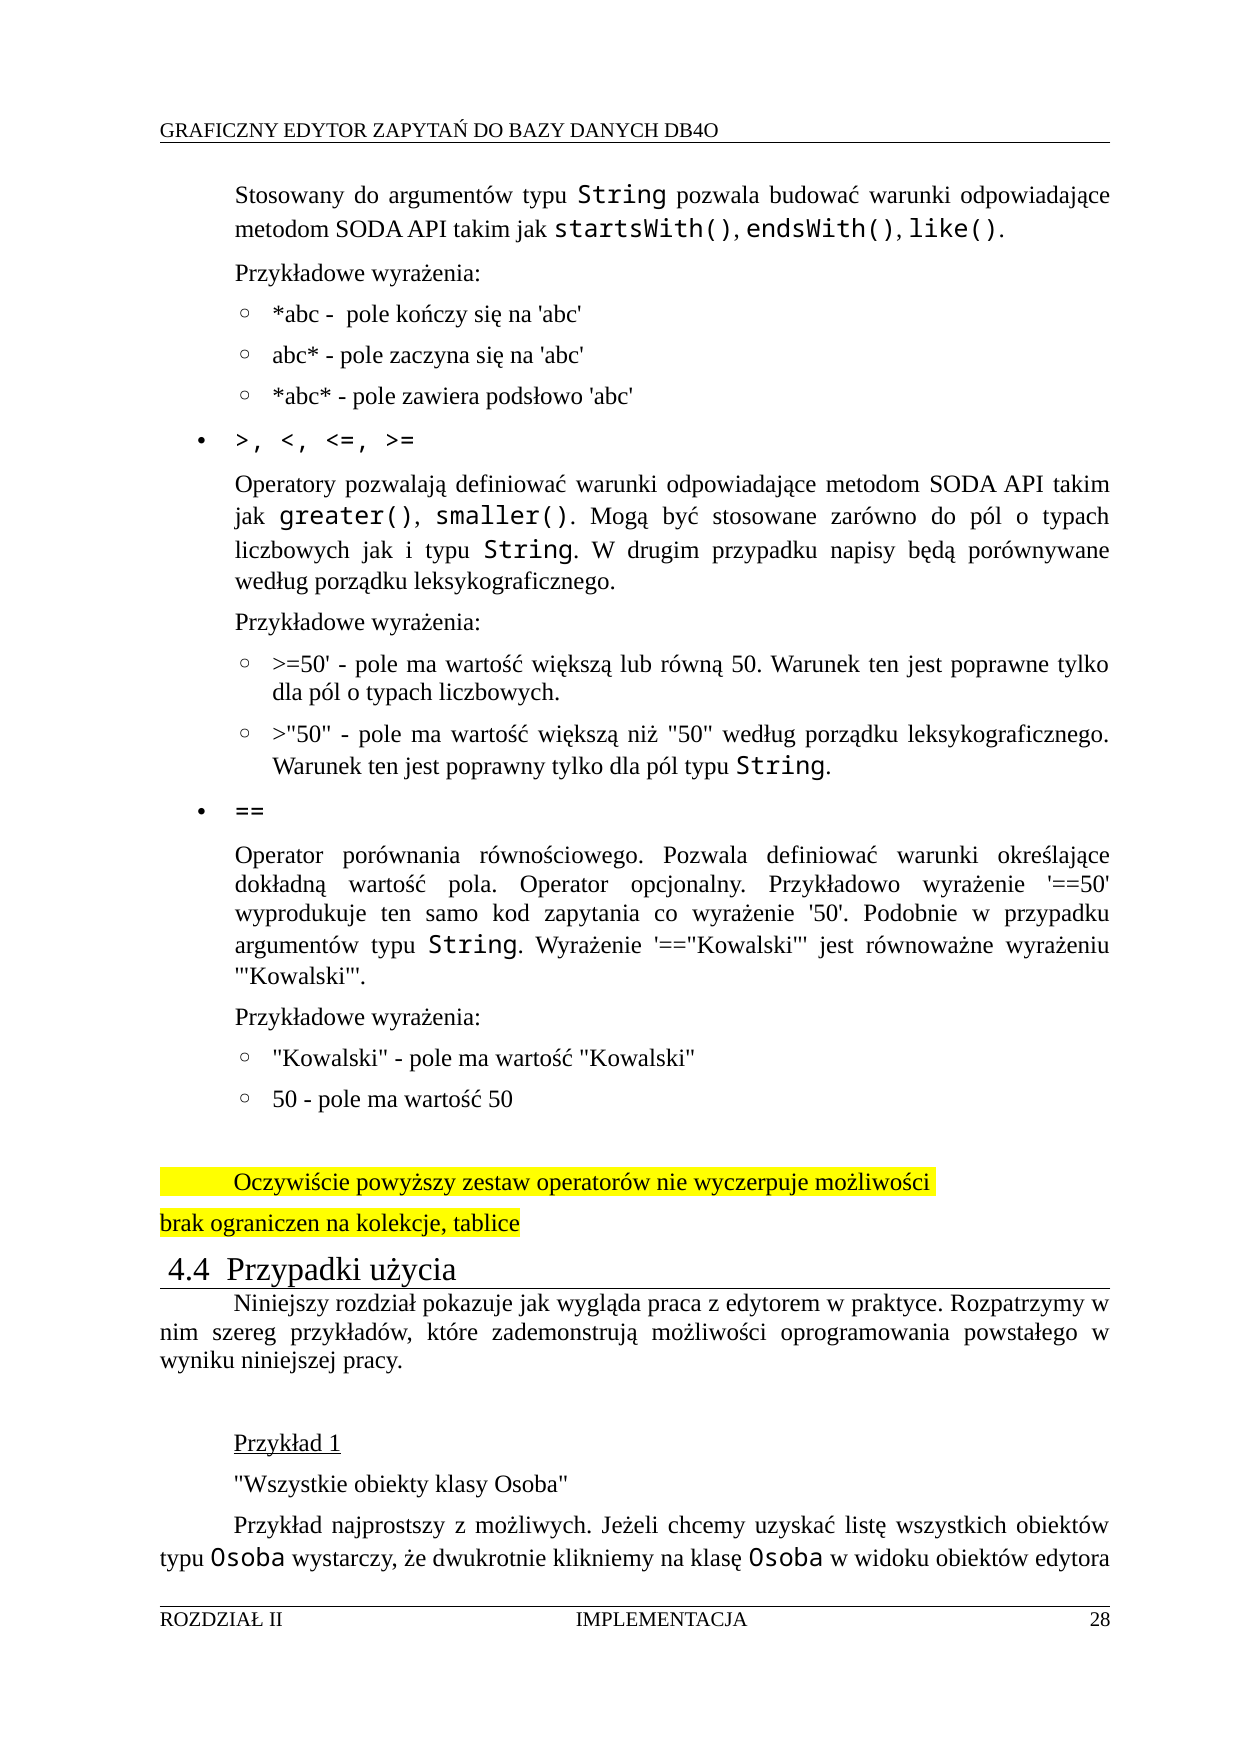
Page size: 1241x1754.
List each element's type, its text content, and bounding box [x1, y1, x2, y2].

list >, <, <=, >= [197, 423, 1110, 457]
list >=50' - pole ma wartość większą lub równą 50. Warunek ten jest poprawne tylko dla pól o typach liczbowych. [234, 649, 1110, 706]
text brak ograniczen na kolekcje, tablice [159, 1208, 1110, 1237]
list "Kowalski" - pole ma wartość "Kowalski" [234, 1043, 1110, 1072]
list Operatory pozwalają definiować warunki odpowiadające metodom SODA API takim jak greater(), smaller(). Mogą być stosowane zarówno do pól o typach liczbowych jak i typu String. W drugim przypadku napisy będą porównywane według porządku leksykograficznego. [197, 469, 1110, 595]
text Oczywiście powyższy zestaw operatorów nie wyczerpuje możliwości [159, 1167, 1110, 1196]
list Operator porównania równościowego. Pozwala definiować warunki określające dokładną wartość pola. Operator opcjonalny. Przykładowo wyrażenie '==50' wyprodukuje ten samo kod zapytania co wyrażenie '50'. Podobnie w przypadku argumentów typu String. Wyrażenie '=="Kowalski"' jest równoważne wyrażeniu '"Kowalski"'. [197, 841, 1110, 989]
text Przykład najprostszy z możliwych. Jeżeli chcemy uzyskać listę wszystkich obiektów typu Osoba wystarczy, że dwukrotnie klikniemy na klasę Osoba w widoku obiektów edytora [159, 1511, 1110, 1573]
text "Wszystkie obiekty klasy Osoba" [159, 1469, 1110, 1498]
list Przykładowe wyrażenia: [197, 607, 1110, 636]
list >"50" - pole ma wartość większą niż "50" według porządku leksykograficznego. Warunek ten jest poprawny tylko dla pól typu String. [234, 719, 1110, 781]
list 50 - pole ma wartość 50 [234, 1084, 1110, 1113]
list Stosowany do argumentów typu String pozwala budować warunki odpowiadające metodom SODA API takim jak startsWith(), endsWith(), like(). [197, 177, 1110, 245]
subtitle Przypadki użycia [159, 1249, 1110, 1288]
list Przykładowe wyrażenia: [197, 258, 1110, 286]
list *abc* - pole zawiera podsłowo 'abc' [234, 381, 1110, 410]
list abc* - pole zaczyna się na 'abc' [234, 340, 1110, 369]
text Niniejszy rozdział pokazuje jak wygląda praca z edytorem w praktyce. Rozpatrzymy w nim szereg przykładów, które zademonstrują możliwości oprogramowania powstałego w wyniku niniejszej pracy. [159, 1288, 1110, 1374]
list == [197, 794, 1110, 828]
list Przykładowe wyrażenia: [197, 1002, 1110, 1031]
list *abc - pole kończy się na 'abc' [234, 299, 1110, 328]
text Przykład 1 [159, 1428, 1110, 1457]
